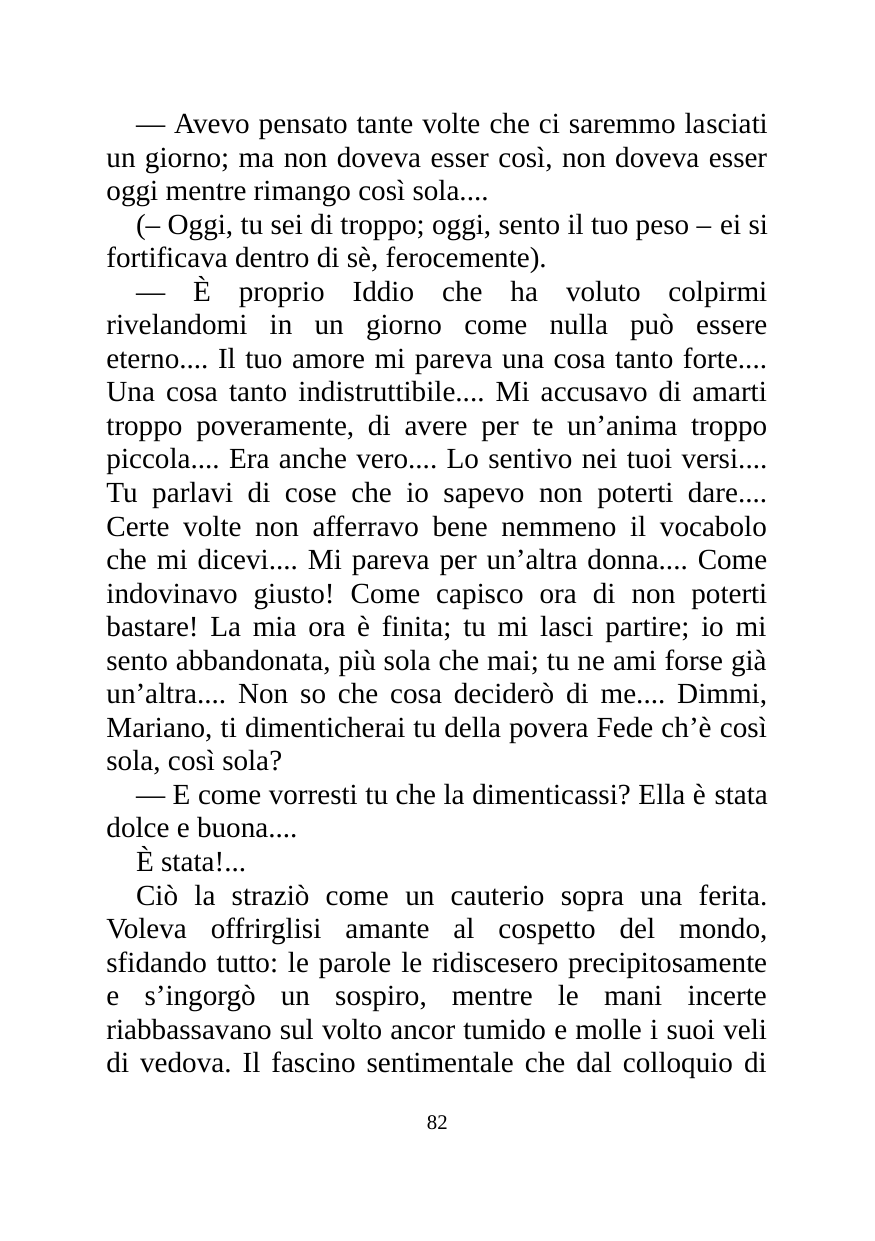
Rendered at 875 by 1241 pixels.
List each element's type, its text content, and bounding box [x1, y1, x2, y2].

text — È proprio Iddio che ha voluto colpirmi rivelandomi in un giorno come nulla può essere eterno.... Il tuo amore mi pareva una cosa tanto forte.... Una cosa tanto indistruttibile.... Mi accusavo di amarti troppo poveramente, di avere per te un’anima troppo piccola.... Era anche vero.... Lo sentivo nei tuoi versi.... Tu parlavi di cose che io sapevo non poterti dare.... Certe volte non afferravo bene nemmeno il vocabolo che mi dicevi.... Mi pareva per un’altra donna.... Come indovinavo giusto! Come capisco ora di non poterti bastare! La mia ora è finita; tu mi lasci partire; io mi sento abbandonata, più sola che mai; tu ne ami forse già un’altra.... Non so che cosa deciderò di me.... Dimmi, Mariano, ti dimenticherai tu della povera Fede ch’è così sola, così sola? [106, 274, 768, 777]
text — E come vorresti tu che la dimenticassi? Ella è stata dolce e buona.... [106, 777, 768, 844]
text È stata!... [106, 844, 768, 878]
text — Avevo pensato tante volte che ci saremmo lasciati un giorno; ma non doveva esser così, non doveva esser oggi mentre rimango così sola.... [106, 106, 768, 207]
text (– Oggi, tu sei di troppo; oggi, sento il tuo peso – ei si fortificava dentro di sè, ferocemente). [106, 207, 768, 274]
text Ciò la straziò come un cauterio sopra una ferita. Voleva offrirglisi amante al cospetto del mondo, sfidando tutto: le parole le ridiscesero precipitosamente e s’ingorgò un sospiro, mentre le mani incerte riabbassavano sul volto ancor tumido e molle i suoi veli di vedova. Il fascino sentimentale che dal colloquio di [106, 878, 768, 1079]
